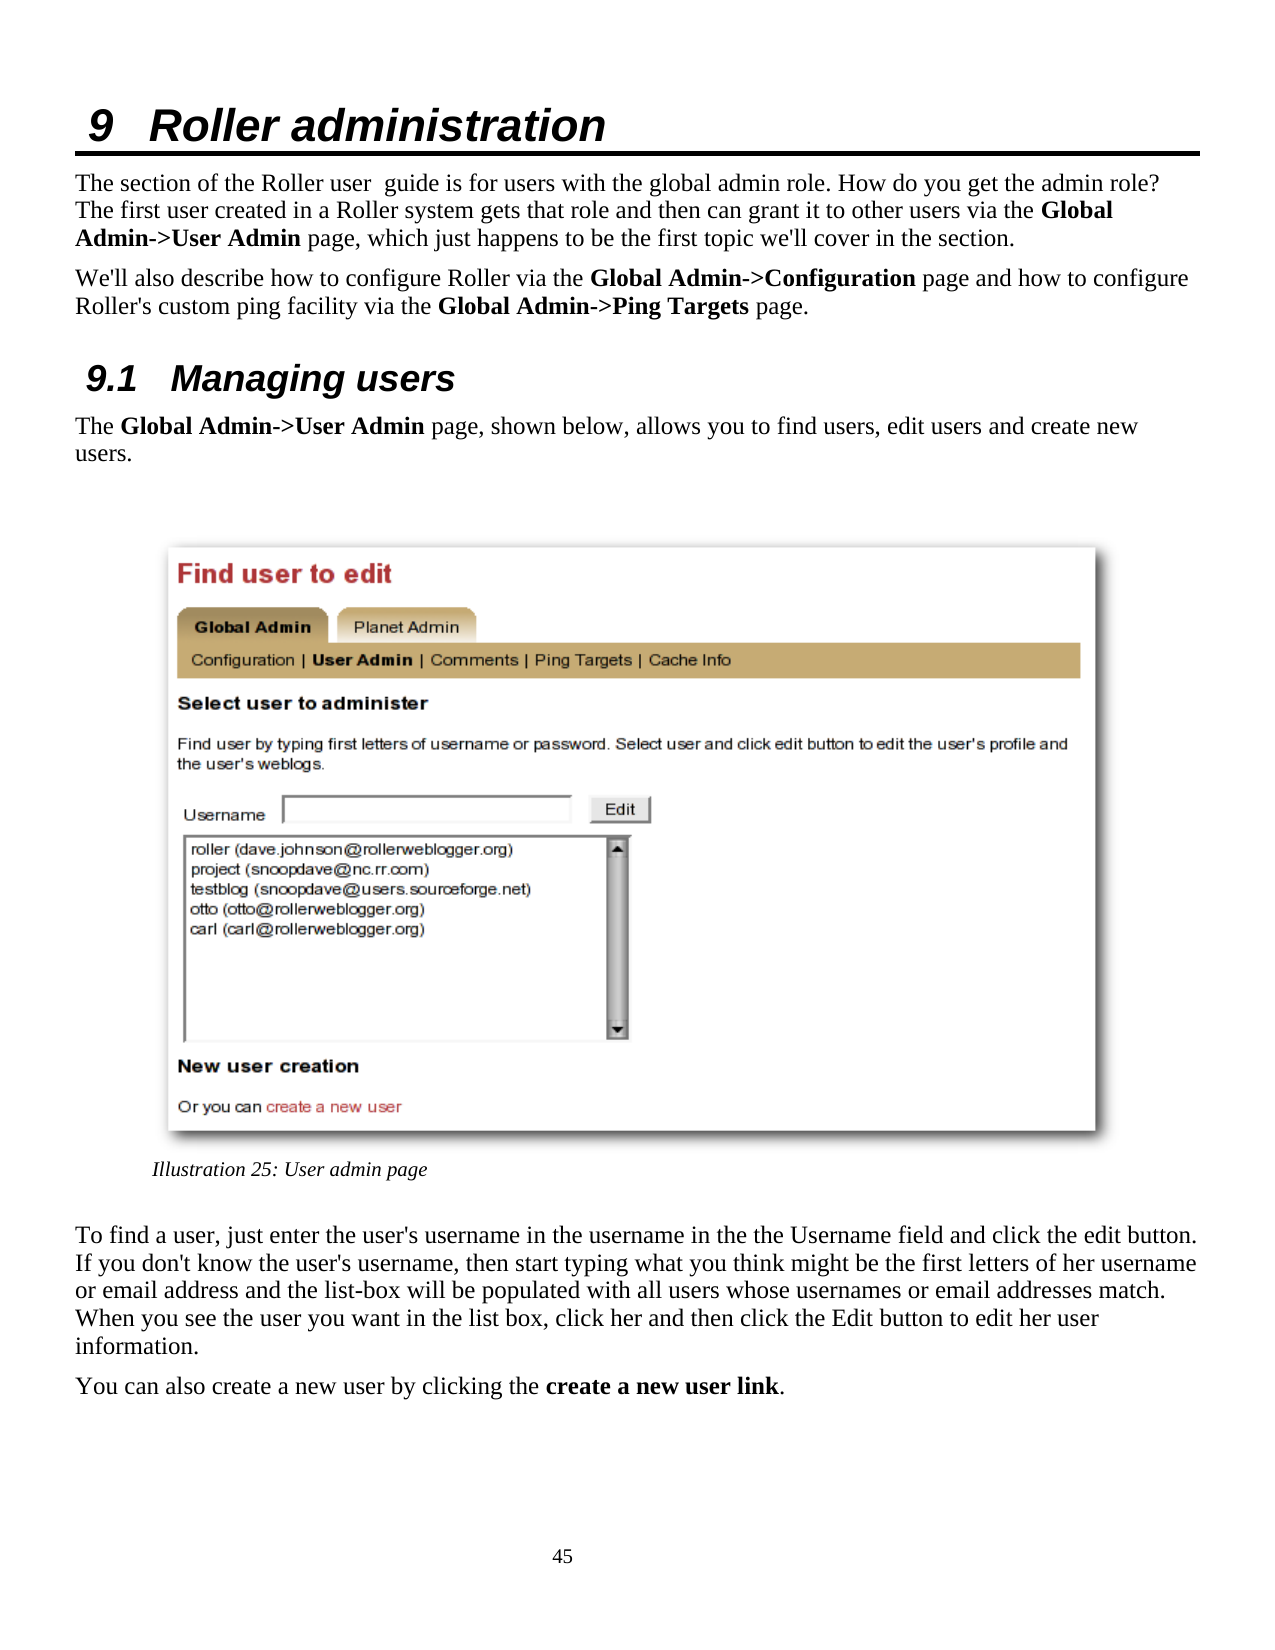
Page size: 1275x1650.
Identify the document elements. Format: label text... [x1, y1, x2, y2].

text We'll also describe how to configure Roller via the Global Admin->Configuration page and how to configure Roller's custom ping facility via the Global Admin->Ping Targets page. [75, 264, 1200, 320]
picture [152, 532, 1124, 1158]
text The Global Admin->User Admin page, shown below, allows you to find users, edit users and create new users. [75, 412, 1200, 467]
text Illustration 25: User admin page [152, 1158, 1123, 1181]
subtitle Managing users [75, 357, 1200, 399]
text To find a user, just enter the user's username in the username in the the Username field and click the edit button. If you don't know the user's username, then start typing what you think might be the first letters of her username or email address and the list-box will be populated with all users whose usernames or email addresses match. When you see the user you want in the list box, click her and then click the Edit button to edit her user information. [75, 1221, 1200, 1360]
subtitle Roller administration [75, 100, 1200, 151]
text The section of the Roller user guide is for users with the global admin role. How do you get the admin role? The first user created in a Roller system gets that role and then can grant it to other users via the Global Admin->User Admin page, which just happens to be the first topic we'll cover in the section. [75, 169, 1200, 252]
text You can also create a new user by clicking the create a new user link. [75, 1372, 1200, 1400]
